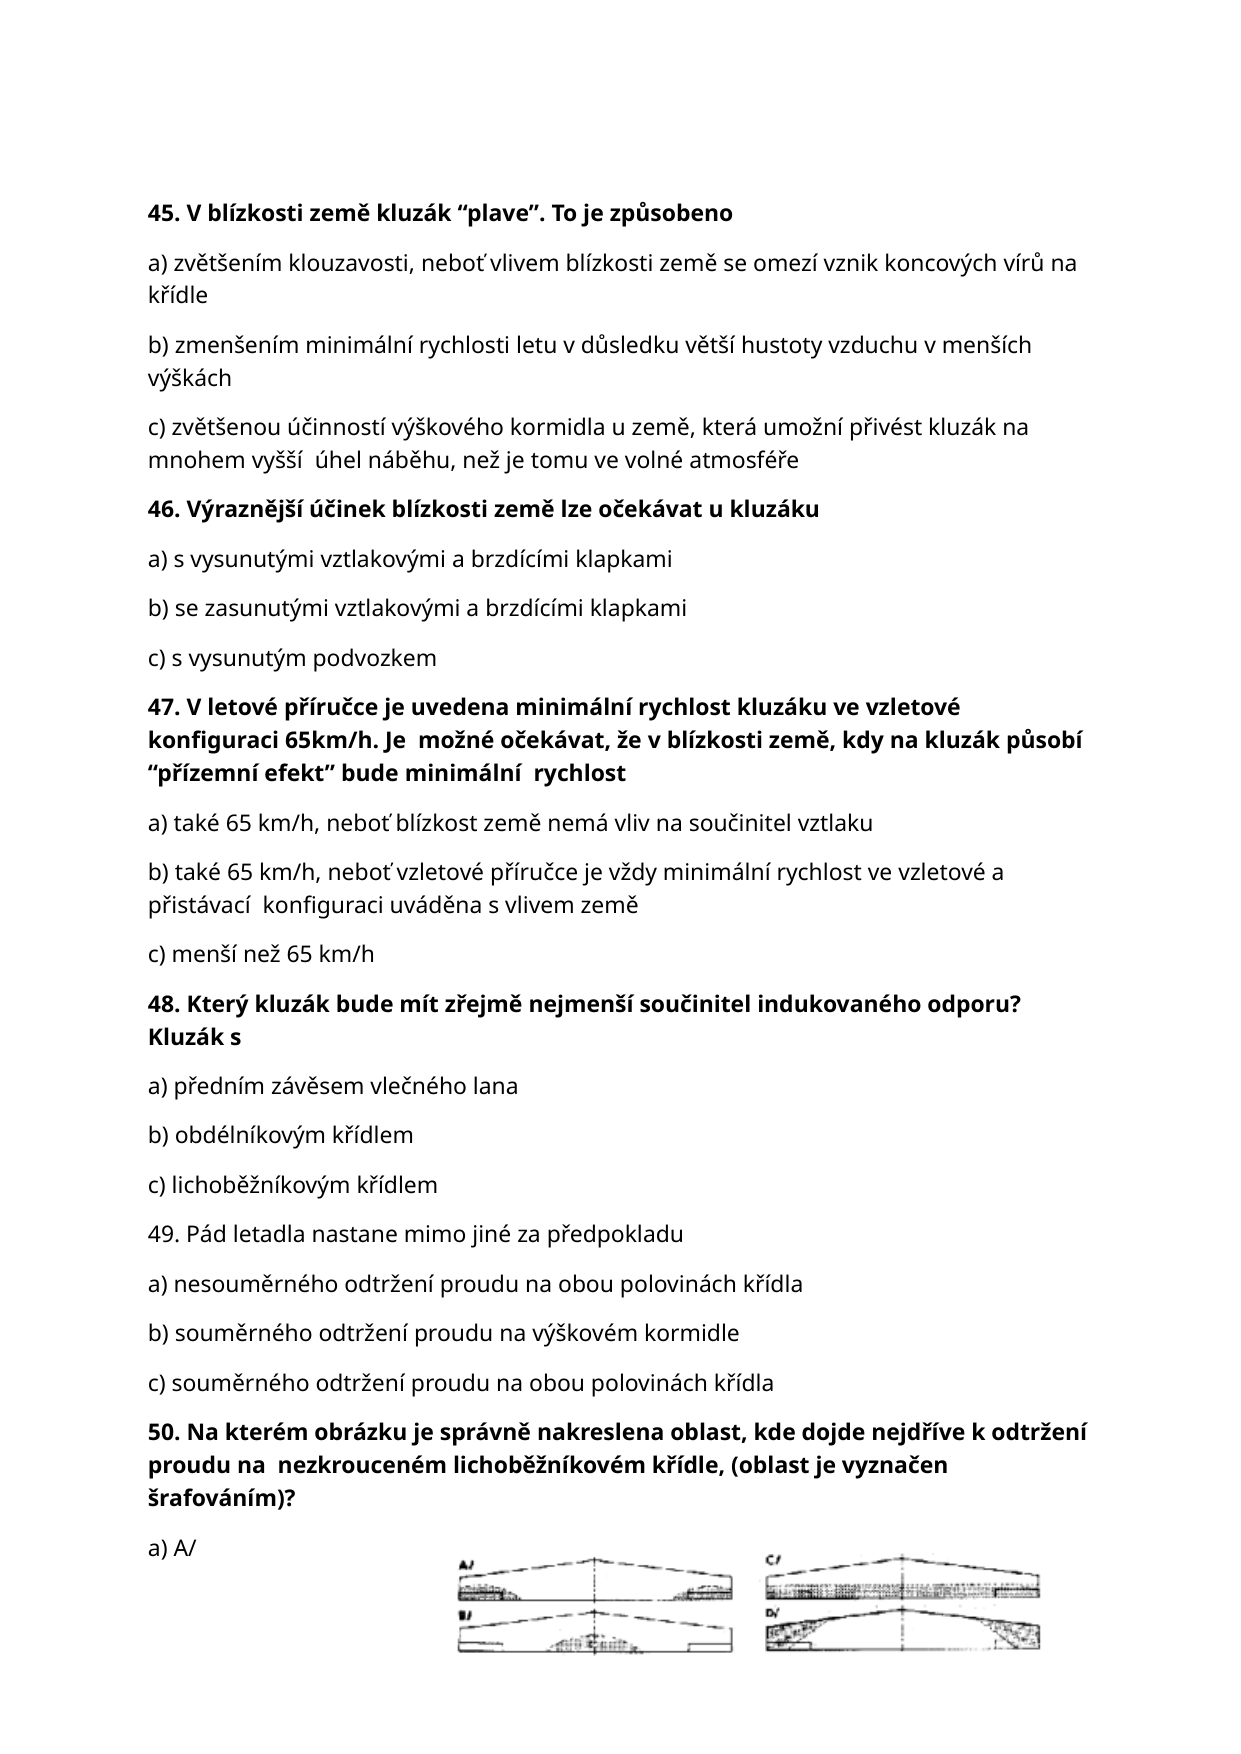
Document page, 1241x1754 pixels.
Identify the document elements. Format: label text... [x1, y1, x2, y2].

text c) menší než 65 km/h [148, 938, 1093, 969]
text a) s vysunutými vztlakovými a brzdícími klapkami [148, 543, 1093, 574]
text 46. Výraznější účinek blízkosti země lze očekávat u kluzáku [148, 493, 1093, 525]
text c) souměrného odtržení proudu na obou polovinách křídla [148, 1367, 1093, 1398]
text b) také 65 km/h, neboť vzletové příručce je vždy minimální rychlost ve vzletové a přistávací konfiguraci uváděna s vlivem země [148, 856, 1093, 920]
text c) zvětšenou účinností výškového kormidla u země, která umožní přivést kluzák na mnohem vyšší úhel náběhu, než je tomu ve volné atmosféře [148, 411, 1093, 475]
text b) zmenšením minimální rychlosti letu v důsledku větší hustoty vzduchu v menších výškách [148, 329, 1093, 393]
text a) také 65 km/h, neboť blízkost země nemá vliv na součinitel vztlaku [148, 806, 1093, 838]
text b) souměrného odtržení proudu na výškovém kormidle [148, 1317, 1093, 1349]
text c) s vysunutým podvozkem [148, 642, 1093, 673]
text 48. Který kluzák bude mít zřejmě nejmenší součinitel indukovaného odporu? Kluzák s [148, 988, 1093, 1052]
text c) lichoběžníkovým křídlem [148, 1169, 1093, 1200]
text a) předním závěsem vlečného lana [148, 1070, 1093, 1101]
text a) nesouměrného odtržení proudu na obou polovinách křídla [148, 1268, 1093, 1299]
text 49. Pád letadla nastane mimo jiné za předpokladu [148, 1218, 1093, 1250]
text a) A/ [148, 1531, 1093, 1563]
text b) se zasunutými vztlakovými a brzdícími klapkami [148, 592, 1093, 624]
text a) zvětšením klouzavosti, neboť vlivem blízkosti země se omezí vznik koncových vírů na křídle [148, 247, 1093, 311]
text b) obdélníkovým křídlem [148, 1119, 1093, 1151]
text 45. V blízkosti země kluzák “plave”. To je způsobeno [148, 197, 1093, 228]
text 50. Na kterém obrázku je správně nakreslena oblast, kde dojde nejdříve k odtržení proudu na nezkrouceném lichoběžníkovém křídle, (oblast je vyznačen šrafováním)? [148, 1416, 1093, 1513]
text 47. V letové příručce je uvedena minimální rychlost kluzáku ve vzletové konfiguraci 65km/h. Je možné očekávat, že v blízkosti země, kdy na kluzák působí “přízemní efekt” bude minimální rychlost [148, 691, 1093, 788]
